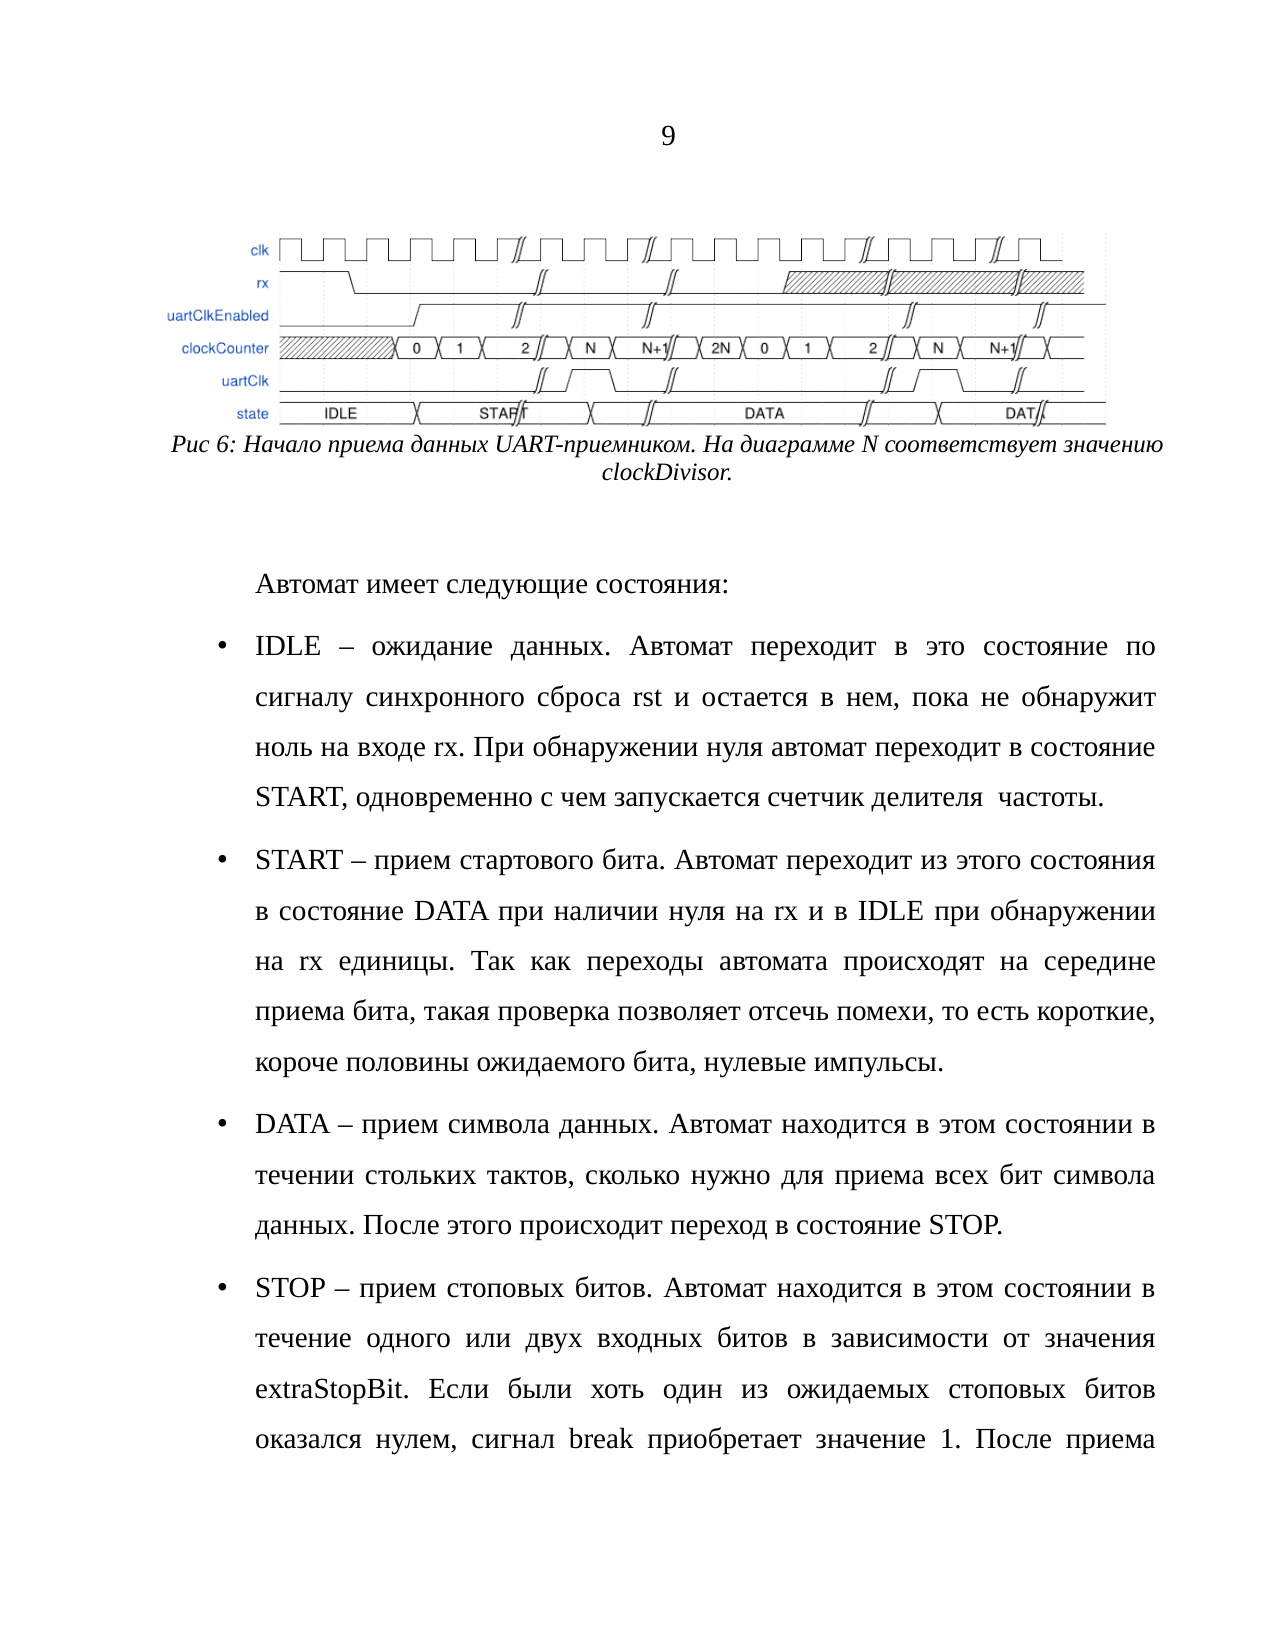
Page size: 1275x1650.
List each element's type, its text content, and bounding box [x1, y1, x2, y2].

text Рис 6: Начало приема данных UART-приемником. На диаграмме N соответствует значению clockDivisor. [149, 429, 1188, 486]
list STOP – прием стоповых битов. Автомат находится в этом состоянии в течение одного или двух входных битов в зависимости от значения extraStopBit. Если были хоть один из ожидаемых стоповых битов оказался нулем, сигнал break приобретает значение 1. После приема [217, 1270, 1157, 1455]
text Автомат имеет следующие состояния: [180, 566, 1157, 599]
list START – прием стартового бита. Автомат переходит из этого состояния в состояние DATA при наличии нуля на rx и в IDLE при обнаружении на rx единицы. Так как переходы автомата происходят на середине приема бита, такая проверка позволяет отсечь помехи, то есть короткие, короче половины ожидаемого бита, нулевые импульсы. [217, 842, 1157, 1077]
list DATA – прием символа данных. Автомат находится в этом состоянии в течении стольких тактов, сколько нужно для приема всех бит символа данных. После этого происходит переход в состояние STOP. [217, 1107, 1157, 1241]
list IDLE – ожидание данных. Автомат переходит в это состояние по сигналу синхронного сброса rst и остается в нем, пока не обнаружит ноль на входе rx. При обнаружении нуля автомат переходит в состояние START, одновременно с чем запускается счетчик делителя частоты. [217, 628, 1157, 813]
picture [149, 233, 1127, 429]
